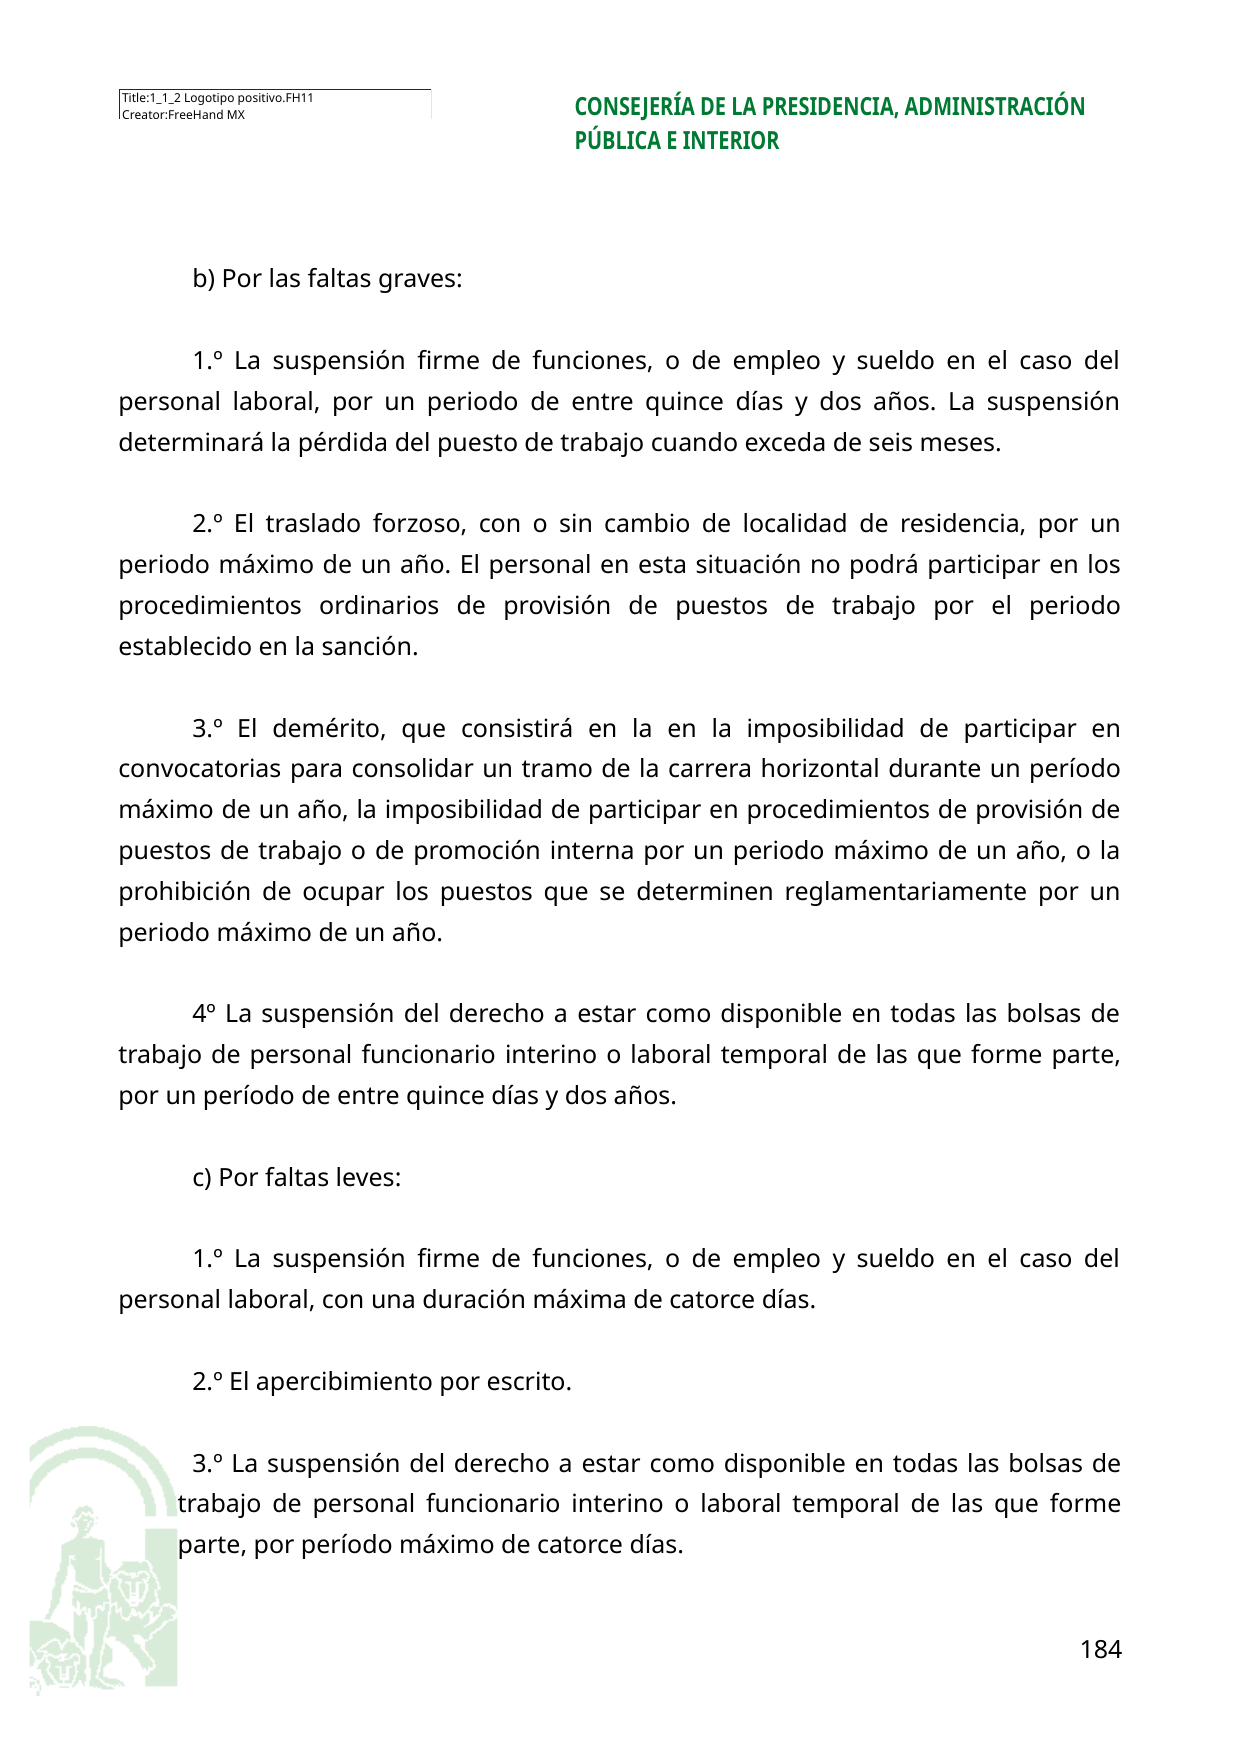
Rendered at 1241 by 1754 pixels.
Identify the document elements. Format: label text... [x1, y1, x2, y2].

text c) Por faltas leves: [118, 1159, 1122, 1193]
text 2.º El traslado forzoso, con o sin cambio de localidad de residencia, por un periodo máximo de un año. El personal en esta situación no podrá participar en los procedimientos ordinarios de provisión de puestos de trabajo por el periodo establecido en la sanción. [118, 506, 1122, 663]
text 1.º La suspensión firme de funciones, o de empleo y sueldo en el caso del personal laboral, con una duración máxima de catorce días. [118, 1241, 1122, 1316]
text b) Por las faltas graves: [118, 261, 1122, 295]
text 3.º La suspensión del derecho a estar como disponible en todas las bolsas de trabajo de personal funcionario interino o laboral temporal de las que forme parte, por período máximo de catorce días. [178, 1445, 1122, 1561]
text 2.º El apercibimiento por escrito. [118, 1363, 1122, 1398]
text 3.º El demérito, que consistirá en la en la imposibilidad de participar en convocatorias para consolidar un tramo de la carrera horizontal durante un período máximo de un año, la imposibilidad de participar en procedimientos de provisión de puestos de trabajo o de promoción interna por un periodo máximo de un año, o la prohibición de ocupar los puestos que se determinen reglamentariamente por un periodo máximo de un año. [118, 710, 1122, 948]
picture [29, 1426, 178, 1696]
text 1.º La suspensión firme de funciones, o de empleo y sueldo en el caso del personal laboral, por un periodo de entre quince días y dos años. La suspensión determinará la pérdida del puesto de trabajo cuando exceda de seis meses. [118, 343, 1122, 458]
text 4º La suspensión del derecho a estar como disponible en todas las bolsas de trabajo de personal funcionario interino o laboral temporal de las que forme parte, por un período de entre quince días y dos años. [118, 996, 1122, 1112]
